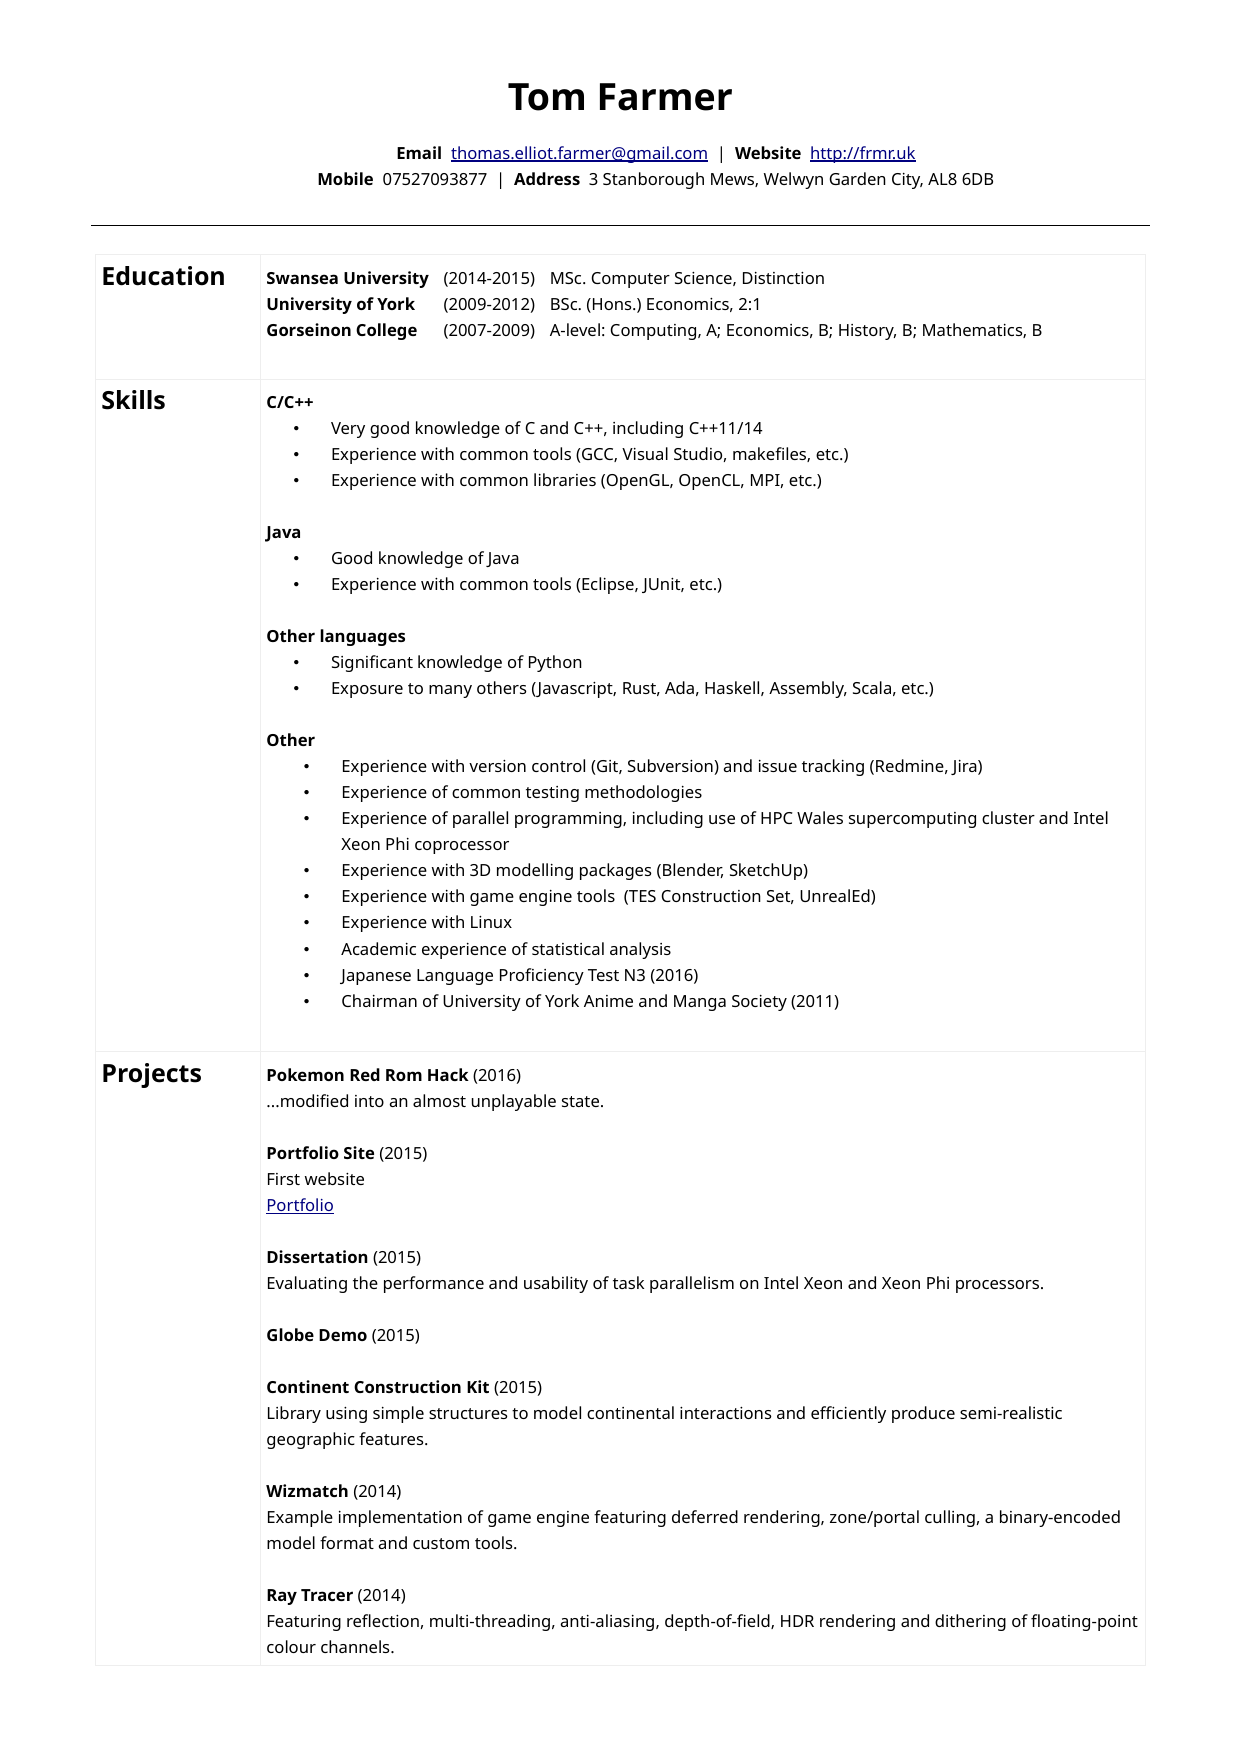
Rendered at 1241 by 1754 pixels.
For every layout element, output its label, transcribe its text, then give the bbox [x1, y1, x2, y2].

table_cell Pokemon Red Rom Hack (2016) ...modified into an almost unplayable state. Portfolio Site (2015) First website Portfolio Dissertation (2015) Evaluating the performance and usability of task parallelism on Intel Xeon and Xeon Phi processors. Globe Demo (2015) Continent Construction Kit (2015) Library using simple structures to model continental interactions and efficiently produce semi-realistic geographic features. Wizmatch (2014) Example implementation of game engine featuring deferred rendering, zone/portal culling, a binary-encoded model format and custom tools. Ray Tracer (2014) Featuring reflection, multi-threading, anti-aliasing, depth-of-field, HDR rendering and dithering of floating-point colour channels. [261, 1052, 1145, 1665]
table_cell C/C++ Very good knowledge of C and C++, including C++11/14 Experience with common tools (GCC, Visual Studio, makefiles, etc.) Experience with common libraries (OpenGL, OpenCL, MPI, etc.) Java Good knowledge of Java Experience with common tools (Eclipse, JUnit, etc.) Other languages Significant knowledge of Python Exposure to many others (Javascript, Rust, Ada, Haskell, Assembly, Scala, etc.) Other Experience with version control (Git, Subversion) and issue tracking (Redmine, Jira) Experience of common testing methodologies Experience of parallel programming, including use of HPC Wales supercomputing cluster and Intel Xeon Phi coprocessor Experience with 3D modelling packages (Blender, SketchUp) Experience with game engine tools (TES Construction Set, UnrealEd) Experience with Linux Academic experience of statistical analysis Japanese Language Proficiency Test N3 (2016) Chairman of University of York Anime and Manga Society (2011) [261, 380, 1145, 1051]
table_header Swansea University (2014-2015) MSc. Computer Science, Distinction University of York (2009-2012) BSc. (Hons.) Economics, 2:1 Gorseinon College (2007-2009) A-level: Computing, A; Economics, B; History, B; Mathematics, B [261, 255, 1145, 378]
text Mobile 07527093877 | Address 3 Stanborough Mews, Welwyn Garden City, AL8 6DB [95, 167, 1145, 190]
table_header Education [96, 255, 260, 378]
table_cell Projects [96, 1052, 260, 1665]
table_cell Skills [96, 380, 260, 1051]
text Email thomas.elliot.farmer@gmail.com | Website http://frmr.uk [95, 141, 1145, 164]
title Tom Farmer [95, 70, 1145, 121]
